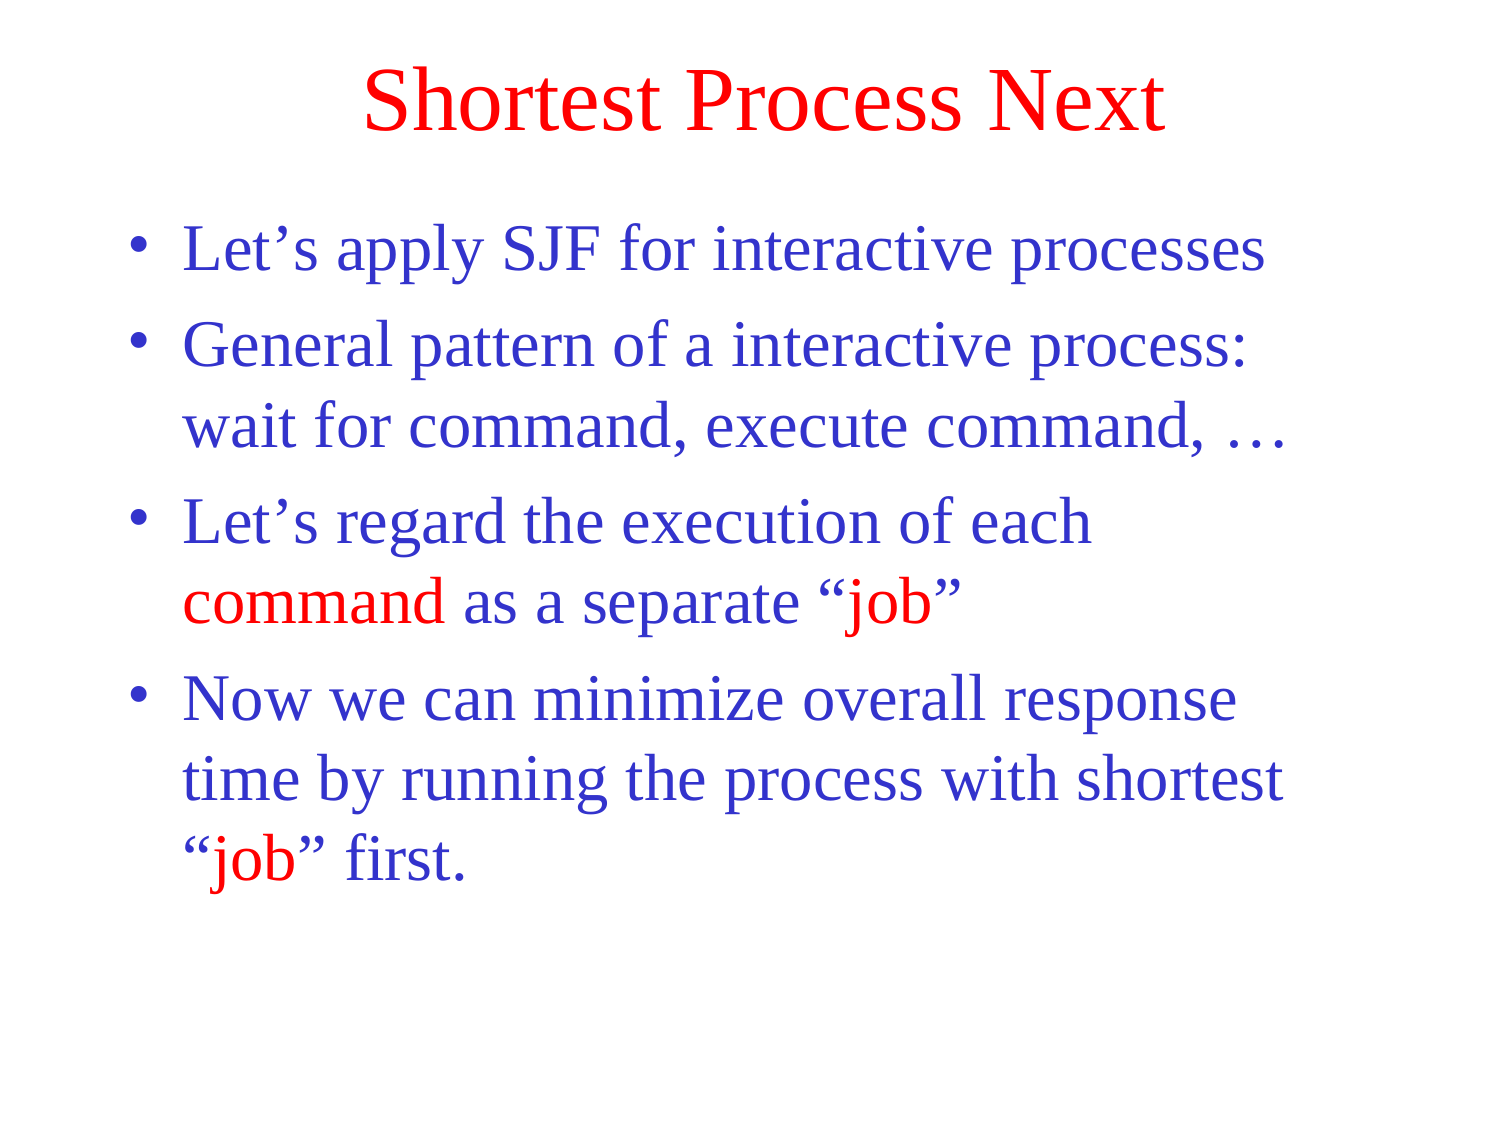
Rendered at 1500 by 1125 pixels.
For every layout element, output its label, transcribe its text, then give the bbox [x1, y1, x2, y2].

text_box Let’s apply SJF for interactive processes General pattern of a interactive process: wait for command, execute command, … Let’s regard the execution of each command as a separate “job” Now we can minimize overall response time by running the process with shortest “job” first. [112, 195, 1388, 1000]
text_box Shortest Process Next [126, 0, 1402, 188]
